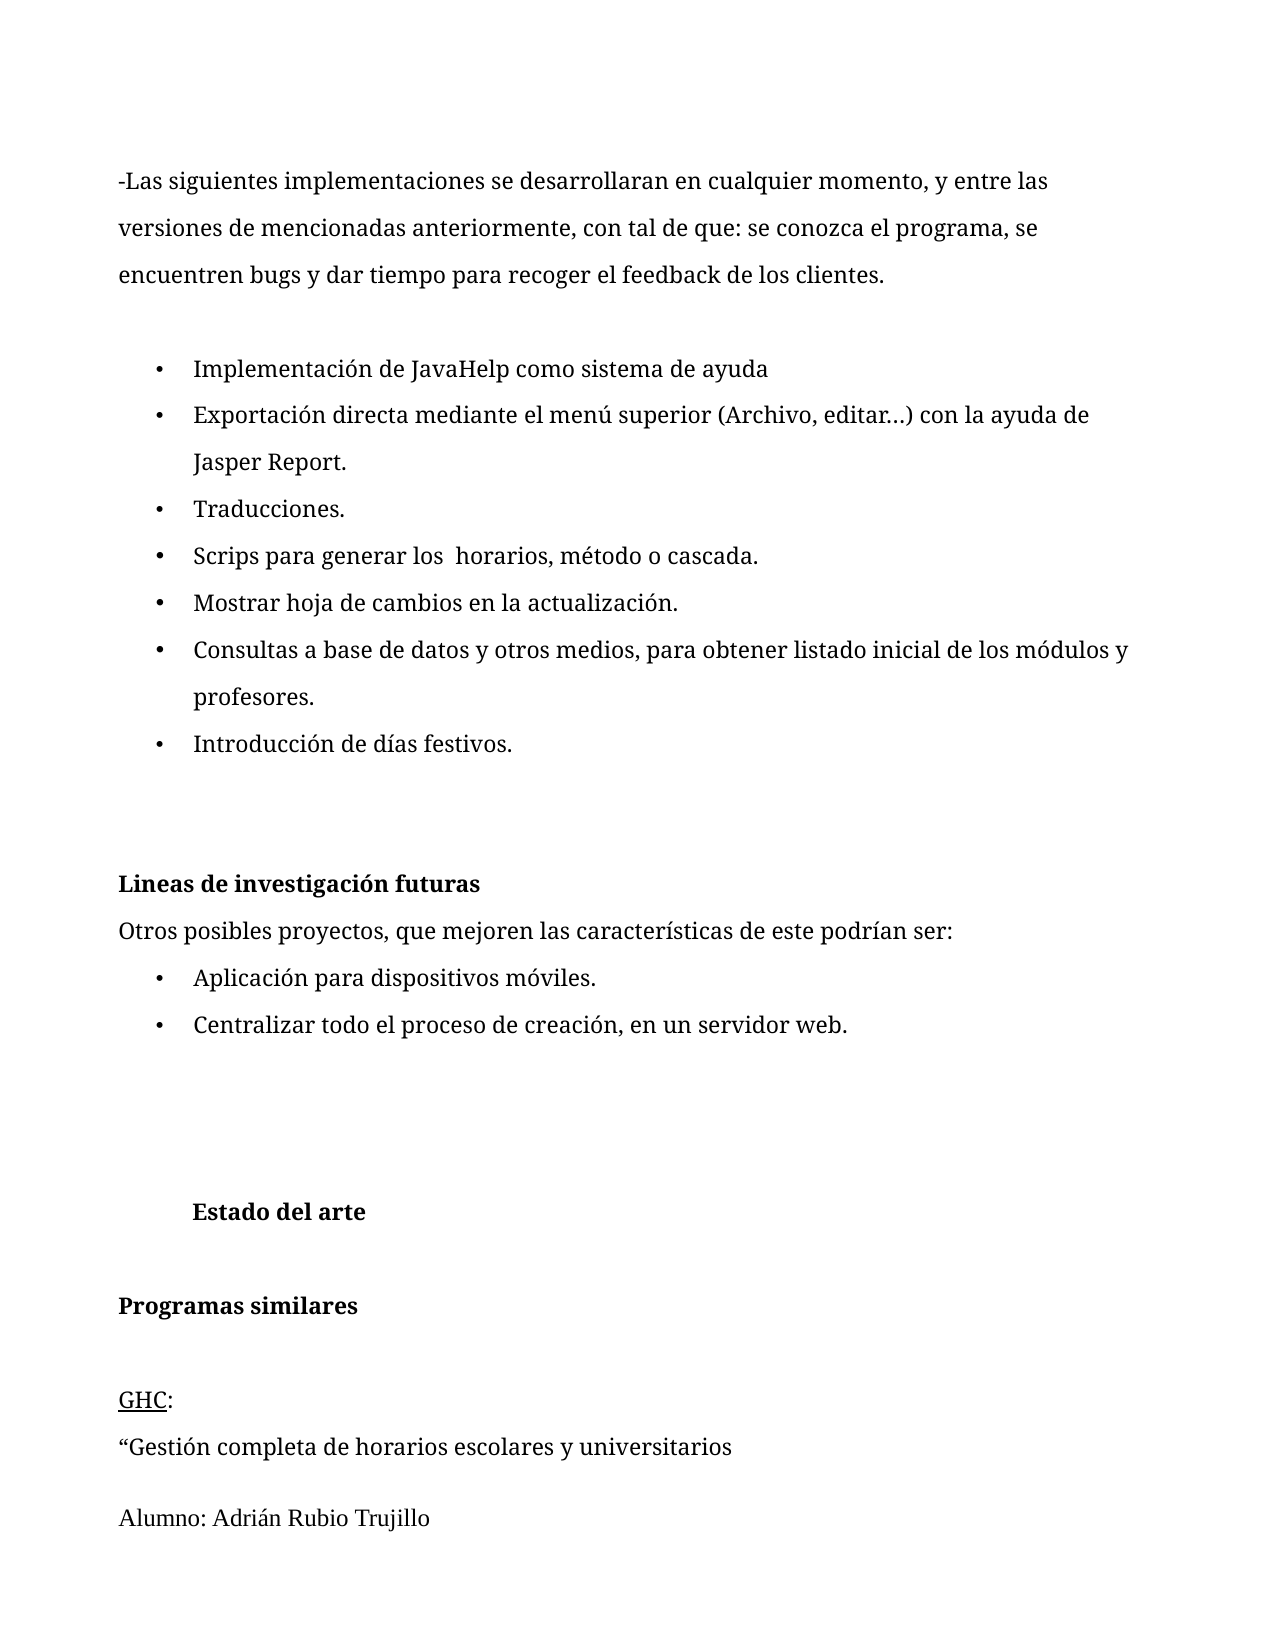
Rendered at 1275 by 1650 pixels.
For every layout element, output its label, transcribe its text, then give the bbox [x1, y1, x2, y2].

list Aplicación para dispositivos móviles. [156, 962, 1157, 993]
text GHC: [118, 1384, 1157, 1415]
text Otros posibles proyectos, que mejoren las características de este podrían ser: [118, 915, 1157, 946]
text Programas similares [118, 1290, 1157, 1321]
list Scrips para generar los horarios, método o cascada. [156, 540, 1157, 571]
text “Gestión completa de horarios escolares y universitarios [118, 1431, 1157, 1462]
list Consultas a base de datos y otros medios, para obtener listado inicial de los módulos y profesores. [156, 634, 1157, 712]
list Introducción de días festivos. [156, 727, 1157, 759]
list Mostrar hoja de cambios en la actualización. [156, 587, 1157, 618]
list Traducciones. [156, 493, 1157, 524]
text Estado del arte [118, 1196, 1157, 1227]
text Lineas de investigación futuras [118, 868, 1157, 899]
list Exportación directa mediante el menú superior (Archivo, editar…) con la ayuda de Jasper Report. [156, 399, 1157, 477]
text -Las siguientes implementaciones se desarrollaran en cualquier momento, y entre las versiones de mencionadas anteriormente, con tal de que: se conozca el programa, se encuentren bugs y dar tiempo para recoger el feedback de los clientes. [118, 165, 1157, 290]
list Centralizar todo el proceso de creación, en un servidor web. [156, 1009, 1157, 1040]
list Implementación de JavaHelp como sistema de ayuda [156, 352, 1157, 384]
